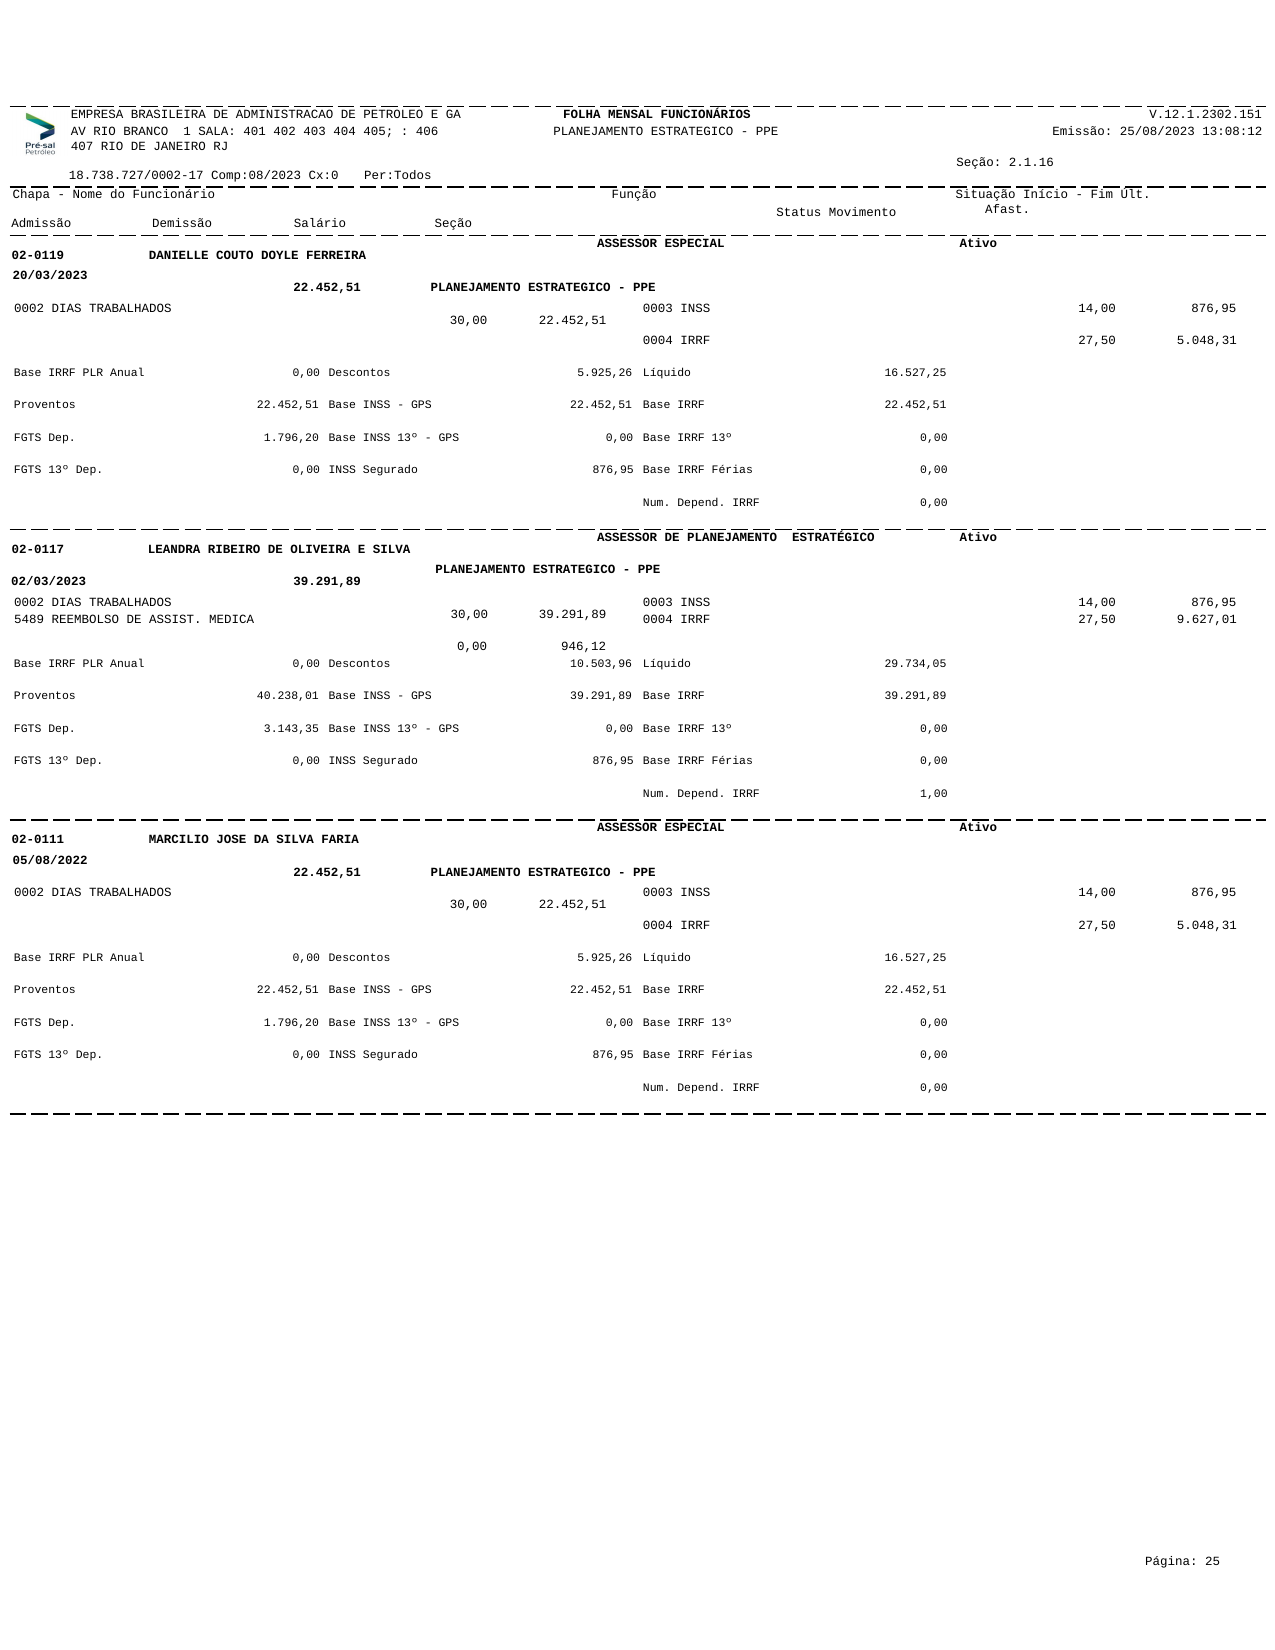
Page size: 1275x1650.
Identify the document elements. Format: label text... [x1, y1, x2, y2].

table_cell 0,00 [570, 722, 643, 754]
table_cell [257, 918, 328, 951]
table_cell Líquido [643, 366, 884, 398]
table_cell 0,00 [884, 496, 957, 528]
table_cell [1177, 186, 1266, 234]
table_cell 0,00 [257, 951, 328, 983]
table_cell [884, 334, 957, 366]
table_cell PLANEJAMENTO ESTRATEGICO - PPE [435, 563, 884, 595]
table_cell 0,00 [884, 1048, 957, 1081]
table_cell [570, 1081, 643, 1113]
table_cell 16.527,25 [884, 951, 957, 983]
table_cell ASSESSOR ESPECIAL [597, 819, 884, 853]
table_cell 22.452,51 [257, 399, 328, 431]
table_cell Base INSS 13º - GPS [328, 431, 570, 463]
table_cell [1177, 399, 1266, 431]
table_cell [958, 886, 1078, 918]
table_cell 14,00 [1078, 886, 1177, 918]
table_cell [1078, 1048, 1177, 1081]
table_cell [1078, 754, 1177, 787]
table_cell 876,95 [570, 754, 643, 787]
table_cell 0,00 [257, 366, 328, 398]
table_cell 0003 INSS 0004 IRRF [643, 595, 884, 657]
table_cell Base IRRF PLR Anual [10, 951, 257, 983]
table_cell [884, 563, 957, 595]
table_cell 5.925,26 [570, 951, 643, 983]
table_cell 30,00 22.452,51 [257, 301, 643, 333]
table_cell [1078, 496, 1177, 528]
table_cell [884, 595, 957, 657]
table_cell INSS Segurado [328, 1048, 570, 1081]
table_cell [10, 496, 257, 528]
table_cell [1177, 1081, 1266, 1113]
table_cell [884, 819, 957, 853]
table_cell Ativo [958, 235, 1078, 268]
table_cell [1078, 983, 1177, 1016]
table_cell FGTS Dep. [10, 722, 257, 754]
table_cell [1177, 983, 1266, 1016]
table_cell 5.048,31 [1177, 334, 1266, 366]
table_cell 0,00 [570, 1016, 643, 1048]
table_cell 22.452,51 [257, 983, 328, 1016]
table_cell 3.143,35 [257, 722, 328, 754]
table_cell [1177, 657, 1266, 689]
table_cell FGTS 13º Dep. [10, 464, 257, 496]
table_cell 22.452,51 PLANEJAMENTO ESTRATEGICO - PPE [257, 269, 884, 301]
table_cell [1177, 819, 1266, 853]
table_cell 0002 DIAS TRABALHADOS [10, 301, 257, 333]
table_cell 0004 IRRF [643, 918, 884, 951]
table_cell 0,00 [884, 1016, 957, 1048]
table_cell [257, 787, 328, 819]
table_cell Base IRRF Férias [643, 464, 884, 496]
table_cell 39.291,89 [884, 689, 957, 722]
table_cell [884, 886, 957, 918]
table_cell [570, 918, 643, 951]
table_cell ASSESSOR ESPECIAL [597, 235, 884, 268]
table_cell Situação Início - Fim Últ. Afast. [958, 186, 1177, 234]
table_cell [1078, 269, 1177, 301]
table_cell Proventos [10, 399, 257, 431]
table_cell 0,00 [257, 1048, 328, 1081]
table_cell [328, 496, 570, 528]
table_cell 02-0111 MARCILIO JOSE DA SILVA FARIA [10, 819, 597, 853]
table_cell Proventos [10, 689, 257, 722]
table_cell 29.734,05 [884, 657, 957, 689]
table_cell [10, 334, 257, 366]
table_cell [958, 722, 1078, 754]
table_cell [884, 269, 957, 301]
table_cell Função Status Movimento [553, 186, 957, 234]
table_cell [958, 431, 1078, 463]
table_cell [1177, 1048, 1266, 1081]
table_cell [884, 529, 957, 563]
table_cell [958, 689, 1078, 722]
table_cell 0002 DIAS TRABALHADOS [10, 886, 257, 918]
table_cell [570, 787, 643, 819]
table_cell 876,95 9.627,01 [1177, 595, 1266, 657]
table_cell [1078, 951, 1177, 983]
table_cell 1.796,20 [257, 431, 328, 463]
table_cell 0,00 [884, 431, 957, 463]
table_cell 14,00 27,50 [1078, 595, 1177, 657]
table_cell [1078, 529, 1177, 563]
table_cell Base IRRF 13º [643, 431, 884, 463]
table_cell 02-0119 DANIELLE COUTO DOYLE FERREIRA [10, 235, 597, 268]
table_cell 14,00 [1078, 301, 1177, 333]
table_cell 22.452,51 PLANEJAMENTO ESTRATEGICO - PPE [257, 853, 884, 886]
table_cell [1177, 951, 1266, 983]
table_cell [1177, 529, 1266, 563]
table_cell [1078, 431, 1177, 463]
table_cell [1078, 366, 1177, 398]
table_cell 0,00 [884, 754, 957, 787]
table_cell [884, 235, 957, 268]
table_cell Líquido [643, 951, 884, 983]
table_cell [1078, 563, 1177, 595]
table_cell [257, 1081, 328, 1113]
table_cell 22.452,51 [884, 983, 957, 1016]
table_cell 5.925,26 [570, 366, 643, 398]
table_cell 0003 INSS [643, 301, 884, 333]
table_cell FGTS Dep. [10, 1016, 257, 1048]
table_header FOLHA MENSAL FUNCIONÁRIOS PLANEJAMENTO ESTRATEGICO - PPE [553, 106, 957, 186]
table_cell [10, 918, 257, 951]
table_cell Base IRRF PLR Anual [10, 366, 257, 398]
table_cell [1078, 819, 1177, 853]
table_cell Num. Depend. IRRF [643, 496, 884, 528]
table_cell [1078, 722, 1177, 754]
table_cell 876,95 [570, 464, 643, 496]
table_cell 27,50 [1078, 334, 1177, 366]
table_cell 02/03/2023 39.291,89 [10, 563, 435, 595]
table_cell [958, 269, 1078, 301]
table_cell 0,00 [257, 754, 328, 787]
table_cell [1078, 1016, 1177, 1048]
table_cell 0004 IRRF [643, 334, 884, 366]
table_cell [958, 951, 1078, 983]
table_cell 0,00 [257, 464, 328, 496]
table_cell Num. Depend. IRRF [643, 787, 884, 819]
table_cell 30,00 22.452,51 [328, 886, 643, 918]
table_cell Base IRRF Férias [643, 754, 884, 787]
table_cell INSS Segurado [328, 464, 570, 496]
table_cell Descontos [328, 366, 570, 398]
table_cell [328, 918, 570, 951]
table_cell [1177, 787, 1266, 819]
table_cell [257, 334, 328, 366]
table_cell [10, 1081, 257, 1113]
table_cell FGTS 13º Dep. [10, 754, 257, 787]
table_cell [1078, 464, 1177, 496]
table_cell Base IRRF [643, 399, 884, 431]
table_cell 0,00 [570, 431, 643, 463]
table_cell 16.527,25 [884, 366, 957, 398]
table_cell [1078, 657, 1177, 689]
table_cell [570, 496, 643, 528]
table_cell [1078, 399, 1177, 431]
table_cell 27,50 [1078, 918, 1177, 951]
table_cell 40.238,01 [257, 689, 328, 722]
table_cell Chapa - Nome do Funcionário Admissão Demissão Salário Seção [10, 186, 553, 234]
table_cell [257, 886, 328, 918]
table_cell [958, 595, 1078, 657]
table_cell Ativo [958, 529, 1078, 563]
table_cell [328, 334, 570, 366]
table_cell [1078, 1081, 1177, 1113]
table_cell Base INSS 13º - GPS [328, 722, 570, 754]
table_cell 22.452,51 [570, 399, 643, 431]
table_cell [1177, 689, 1266, 722]
table_cell 1,00 [884, 787, 957, 819]
table_cell Base IRRF 13º [643, 1016, 884, 1048]
table_cell 20/03/2023 [10, 269, 257, 301]
table_cell [884, 853, 957, 886]
table_cell Base INSS - GPS [328, 399, 570, 431]
table_cell [1177, 431, 1266, 463]
table_cell [958, 496, 1078, 528]
table_cell [958, 563, 1078, 595]
table_cell 0003 INSS [643, 886, 884, 918]
table_cell Base IRRF 13º [643, 722, 884, 754]
table_cell [958, 366, 1078, 398]
table_cell [958, 787, 1078, 819]
table_cell Base INSS 13º - GPS [328, 1016, 570, 1048]
table_cell 5.048,31 [1177, 918, 1266, 951]
table_cell [257, 496, 328, 528]
table_cell 10.503,96 [570, 657, 643, 689]
table_cell Ativo [958, 819, 1078, 853]
table_cell [958, 464, 1078, 496]
table_cell 22.452,51 [570, 983, 643, 1016]
table_cell 02-0117 LEANDRA RIBEIRO DE OLIVEIRA E SILVA [10, 529, 597, 563]
table_cell [10, 787, 257, 819]
table_cell 1.796,20 [257, 1016, 328, 1048]
table_cell [884, 918, 957, 951]
table_cell 876,95 [570, 1048, 643, 1081]
table_cell [1078, 689, 1177, 722]
table_cell 0,00 [884, 722, 957, 754]
table_cell [958, 1081, 1078, 1113]
table_cell [958, 918, 1078, 951]
table_cell [1177, 269, 1266, 301]
table_cell [1078, 235, 1177, 268]
table_cell [1177, 754, 1266, 787]
table_cell Líquido [643, 657, 884, 689]
table_cell 0,00 [884, 1081, 957, 1113]
table_cell 22.452,51 [884, 399, 957, 431]
table_cell 39.291,89 [570, 689, 643, 722]
table_cell [1177, 1016, 1266, 1048]
table_cell FGTS 13º Dep. [10, 1048, 257, 1081]
table_cell [1177, 563, 1266, 595]
table_cell [1177, 235, 1266, 268]
table_cell [958, 334, 1078, 366]
table_cell Base IRRF [643, 689, 884, 722]
table_cell 876,95 [1177, 301, 1266, 333]
table_cell Num. Depend. IRRF [643, 1081, 884, 1113]
table_cell [328, 1081, 570, 1113]
table_cell [570, 334, 643, 366]
table_cell Base INSS - GPS [328, 689, 570, 722]
table_cell [958, 1016, 1078, 1048]
table_cell [958, 983, 1078, 1016]
table_cell [1177, 853, 1266, 886]
table_cell Proventos [10, 983, 257, 1016]
table_cell 05/08/2022 [10, 853, 257, 886]
table_cell Descontos [328, 951, 570, 983]
table_header EMPRESA BRASILEIRA DE ADMINISTRACAO DE PETROLEO E GA AV RIO BRANCO 1 SALA: 401 402 403 404 405; : 406 407 RIO DE JANEIRO RJ 18.738.727/0002-17 Comp:08/2023 Cx:0 Per:Todos [10, 106, 553, 186]
table_cell [1177, 464, 1266, 496]
table_cell [958, 301, 1078, 333]
table_cell [1177, 366, 1266, 398]
table_cell [1078, 787, 1177, 819]
table_cell 0002 DIAS TRABALHADOS 5489 REEMBOLSO DE ASSIST. MEDICA [10, 595, 450, 657]
table_cell [1177, 496, 1266, 528]
table_cell 0,00 [884, 464, 957, 496]
table_cell [958, 853, 1078, 886]
table_cell Base IRRF Férias [643, 1048, 884, 1081]
table_cell [958, 1048, 1078, 1081]
table_cell 30,00 39.291,89 0,00 946,12 [450, 595, 643, 657]
table_cell [958, 399, 1078, 431]
table_cell 0,00 [257, 657, 328, 689]
table_cell 876,95 [1177, 886, 1266, 918]
table_cell [884, 301, 957, 333]
table_cell INSS Segurado [328, 754, 570, 787]
table_cell Base IRRF [643, 983, 884, 1016]
table_cell [328, 787, 570, 819]
table_cell [1078, 853, 1177, 886]
table_cell FGTS Dep. [10, 431, 257, 463]
table_header V.12.1.2302.151 Emissão: 25/08/2023 13:08:12 Seção: 2.1.16 [958, 106, 1266, 186]
table_cell Descontos [328, 657, 570, 689]
table_cell [958, 754, 1078, 787]
table_cell Base IRRF PLR Anual [10, 657, 257, 689]
table_cell ASSESSOR DE PLANEJAMENTO ESTRATÉGICO [597, 529, 884, 563]
table_cell [1177, 722, 1266, 754]
table_cell [958, 657, 1078, 689]
table_cell Base INSS - GPS [328, 983, 570, 1016]
